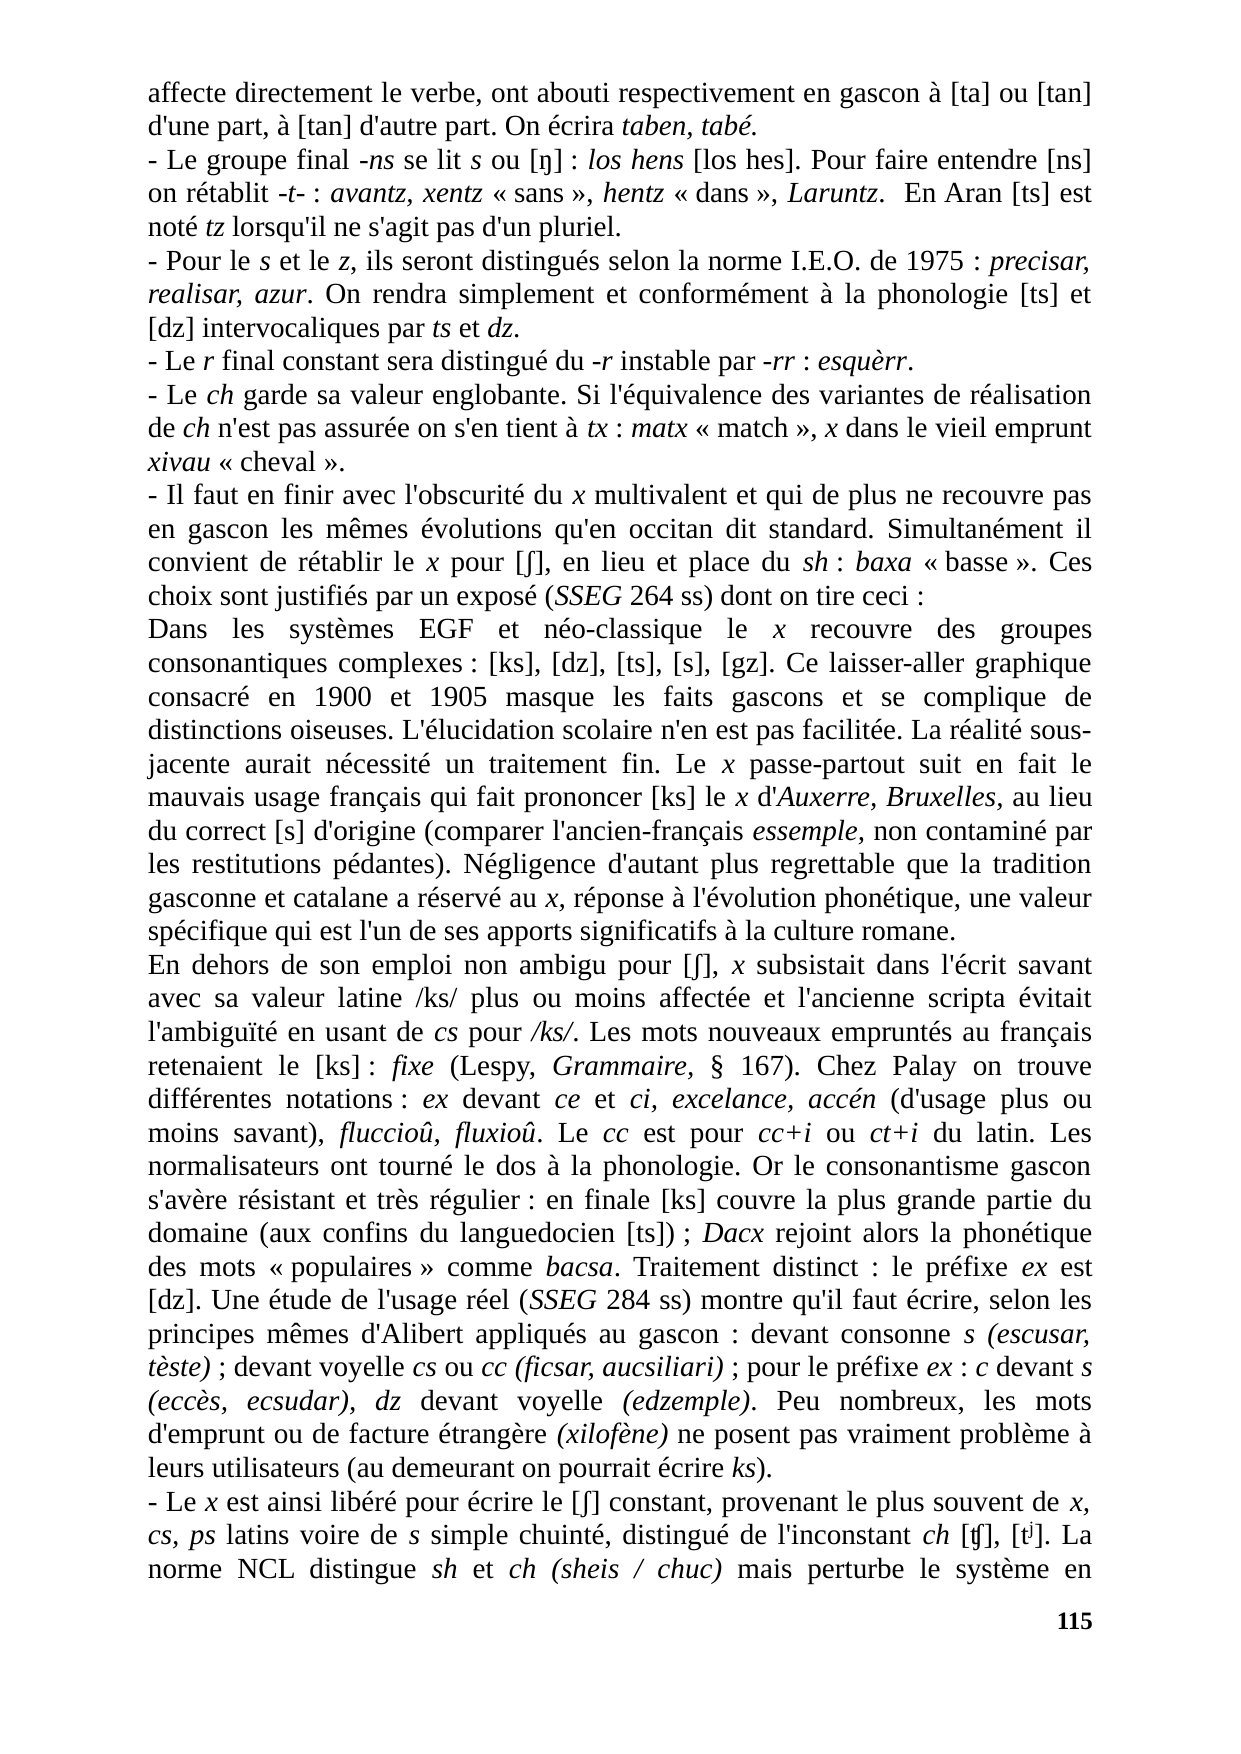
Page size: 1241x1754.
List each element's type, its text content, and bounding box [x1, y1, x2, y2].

text - Pour le s et le z, ils seront distingués selon la norme I.E.O. de 1975 : precisar, realisar, azur. On rendra simplement et conformément à la phonologie [ts] et [dz] intervocaliques par ts et dz. [148, 243, 1093, 343]
text En dehors de son emploi non ambigu pour [ʃ], x subsistait dans l'écrit savant avec sa valeur latine /ks/ plus ou moins affectée et l'ancienne scripta évitait l'ambiguïté en usant de cs pour /ks/. Les mots nouveaux empruntés au français retenaient le [ks] : fixe (Lespy, Grammaire, § 167). Chez Palay on trouve différentes notations : ex devant ce et ci, excelance, accén (d'usage plus ou moins savant), fluccioû, fluxioû. Le cc est pour cc+i ou ct+i du latin. Les normalisateurs ont tourné le dos à la phonologie. Or le consonantisme gascon s'avère résistant et très régulier : en finale [ks] couvre la plus grande partie du domaine (aux confins du languedocien [ts]) ; Dacx rejoint alors la phonétique des mots « populaires » comme bacsa. Traitement distinct : le préfixe ex est [dz]. Une étude de l'usage réel (SSEG 284 ss) montre qu'il faut écrire, selon les principes mêmes d'Alibert appliqués au gascon : devant consonne s (escusar, tèste) ; devant voyelle cs ou cc (ficsar, aucsiliari) ; pour le préfixe ex : c devant s (eccès, ecsudar), dz devant voyelle (edzemple). Peu nombreux, les mots d'emprunt ou de facture étrangère (xilofène) ne posent pas vraiment problème à leurs utilisateurs (au demeurant on pourrait écrire ks). [148, 947, 1093, 1484]
text - Le x est ainsi libéré pour écrire le [ʃ] constant, provenant le plus souvent de x, cs, ps latins voire de s simple chuinté, distingué de l'inconstant ch [ʧ], [tj]. La norme NCL distingue sh et ch (sheis / chuc) mais perturbe le système en [148, 1484, 1093, 1584]
text - Il faut en finir avec l'obscurité du x multivalent et qui de plus ne recouvre pas en gascon les mêmes évolutions qu'en occitan dit standard. Simultanément il convient de rétablir le x pour [ʃ], en lieu et place du sh : baxa « basse ». Ces choix sont justifiés par un exposé (SSEG 264 ss) dont on tire ceci : [148, 477, 1093, 612]
text - Le groupe final -ns se lit s ou [ŋ] : los hens [los hes]. Pour faire entendre [ns] on rétablit -t- : avantz, xentz « sans », hentz « dans », Laruntz. En Aran [ts] est noté tz lorsqu'il ne s'agit pas d'un pluriel. [148, 142, 1093, 243]
text - Le r final constant sera distingué du -r instable par -rr : esquèrr. [148, 343, 1093, 377]
text - Le ch garde sa valeur englobante. Si l'équivalence des variantes de réalisation de ch n'est pas assurée on s'en tient à tx : matx « match », x dans le vieil emprunt xivau « cheval ». [148, 377, 1093, 477]
text affecte directement le verbe, ont abouti respectivement en gascon à [ta] ou [tan] d'une part, à [tan] d'autre part. On écrira taben, tabé. [148, 75, 1093, 142]
text Dans les systèmes EGF et néo-classique le x recouvre des groupes consonantiques complexes : [ks], [dz], [ts], [s], [gz]. Ce laisser-aller graphique consacré en 1900 et 1905 masque les faits gascons et se complique de distinctions oiseuses. L'élucidation scolaire n'en est pas facilitée. La réalité sous-jacente aurait nécessité un traitement fin. Le x passe-partout suit en fait le mauvais usage français qui fait prononcer [ks] le x d'Auxerre, Bruxelles, au lieu du correct [s] d'origine (comparer l'ancien-français essemple, non contaminé par les restitutions pédantes). Négligence d'autant plus regrettable que la tradition gasconne et catalane a réservé au x, réponse à l'évolution phonétique, une valeur spécifique qui est l'un de ses apports significatifs à la culture romane. [148, 612, 1093, 947]
